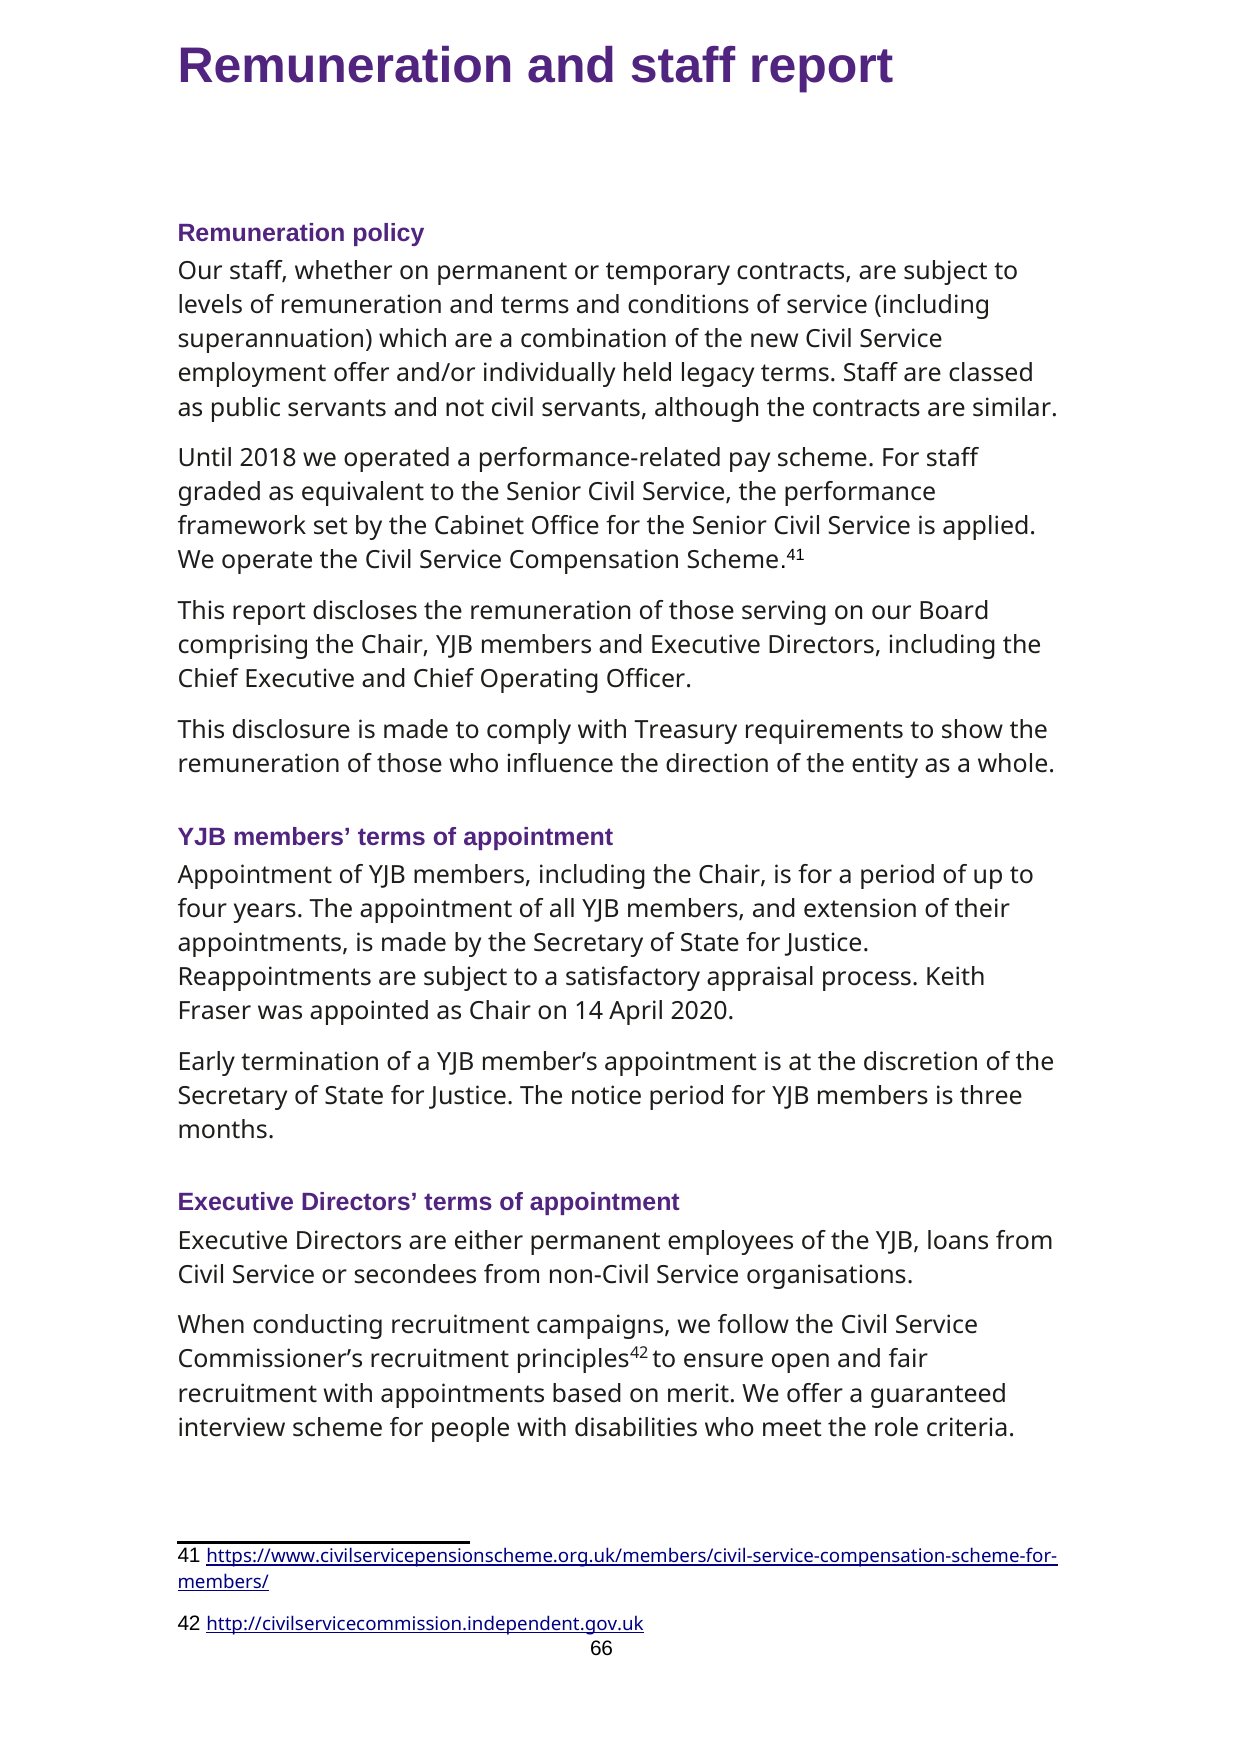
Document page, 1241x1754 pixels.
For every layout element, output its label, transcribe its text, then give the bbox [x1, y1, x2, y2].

text http://civilservicecommission.independent.gov.uk [177, 1610, 1063, 1636]
subtitle Remuneration policy [177, 218, 1063, 247]
subtitle YJB members’ terms of appointment [177, 821, 1063, 850]
text Early termination of a YJB member’s appointment is at the discretion of the Secretary of State for Justice. The notice period for YJB members is three months. [177, 1043, 1063, 1146]
text https://www.civilservicepensionscheme.org.uk/members/civil-service-compensation-scheme-for-members/ [177, 1543, 1063, 1594]
subtitle Remuneration and staff report [177, 35, 1063, 93]
text When conducting recruitment campaigns, we follow the Civil Service Commissioner’s recruitment principles to ensure open and fair recruitment with appointments based on merit. We offer a guaranteed interview scheme for people with disabilities who meet the role criteria. [177, 1307, 1063, 1443]
text Our staff, whether on permanent or temporary contracts, are subject to levels of remuneration and terms and conditions of service (including superannuation) which are a combination of the new Civil Service employment offer and/or individually held legacy terms. Staff are classed as public servants and not civil servants, although the contracts are similar. [177, 253, 1063, 423]
subtitle Executive Directors’ terms of appointment [177, 1187, 1063, 1216]
text Until 2018 we operated a performance-related pay scheme. For staff graded as equivalent to the Senior Civil Service, the performance framework set by the Cabinet Office for the Senior Civil Service is applied. We operate the Civil Service Compensation Scheme. [177, 440, 1063, 576]
text Appointment of YJB members, including the Chair, is for a period of up to four years. The appointment of all YJB members, and extension of their appointments, is made by the Secretary of State for Justice. Reappointments are subject to a satisfactory appraisal process. Keith Fraser was appointed as Chair on 14 April 2020. [177, 856, 1063, 1027]
text This disclosure is made to comply with Treasury requirements to show the remuneration of those who influence the direction of the entity as a whole. [177, 712, 1063, 780]
text Executive Directors are either permanent employees of the YJB, loans from Civil Service or secondees from non-Civil Service organisations. [177, 1222, 1063, 1290]
text This report discloses the remuneration of those serving on our Board comprising the Chair, YJB members and Executive Directors, including the Chief Executive and Chief Operating Officer. [177, 593, 1063, 695]
